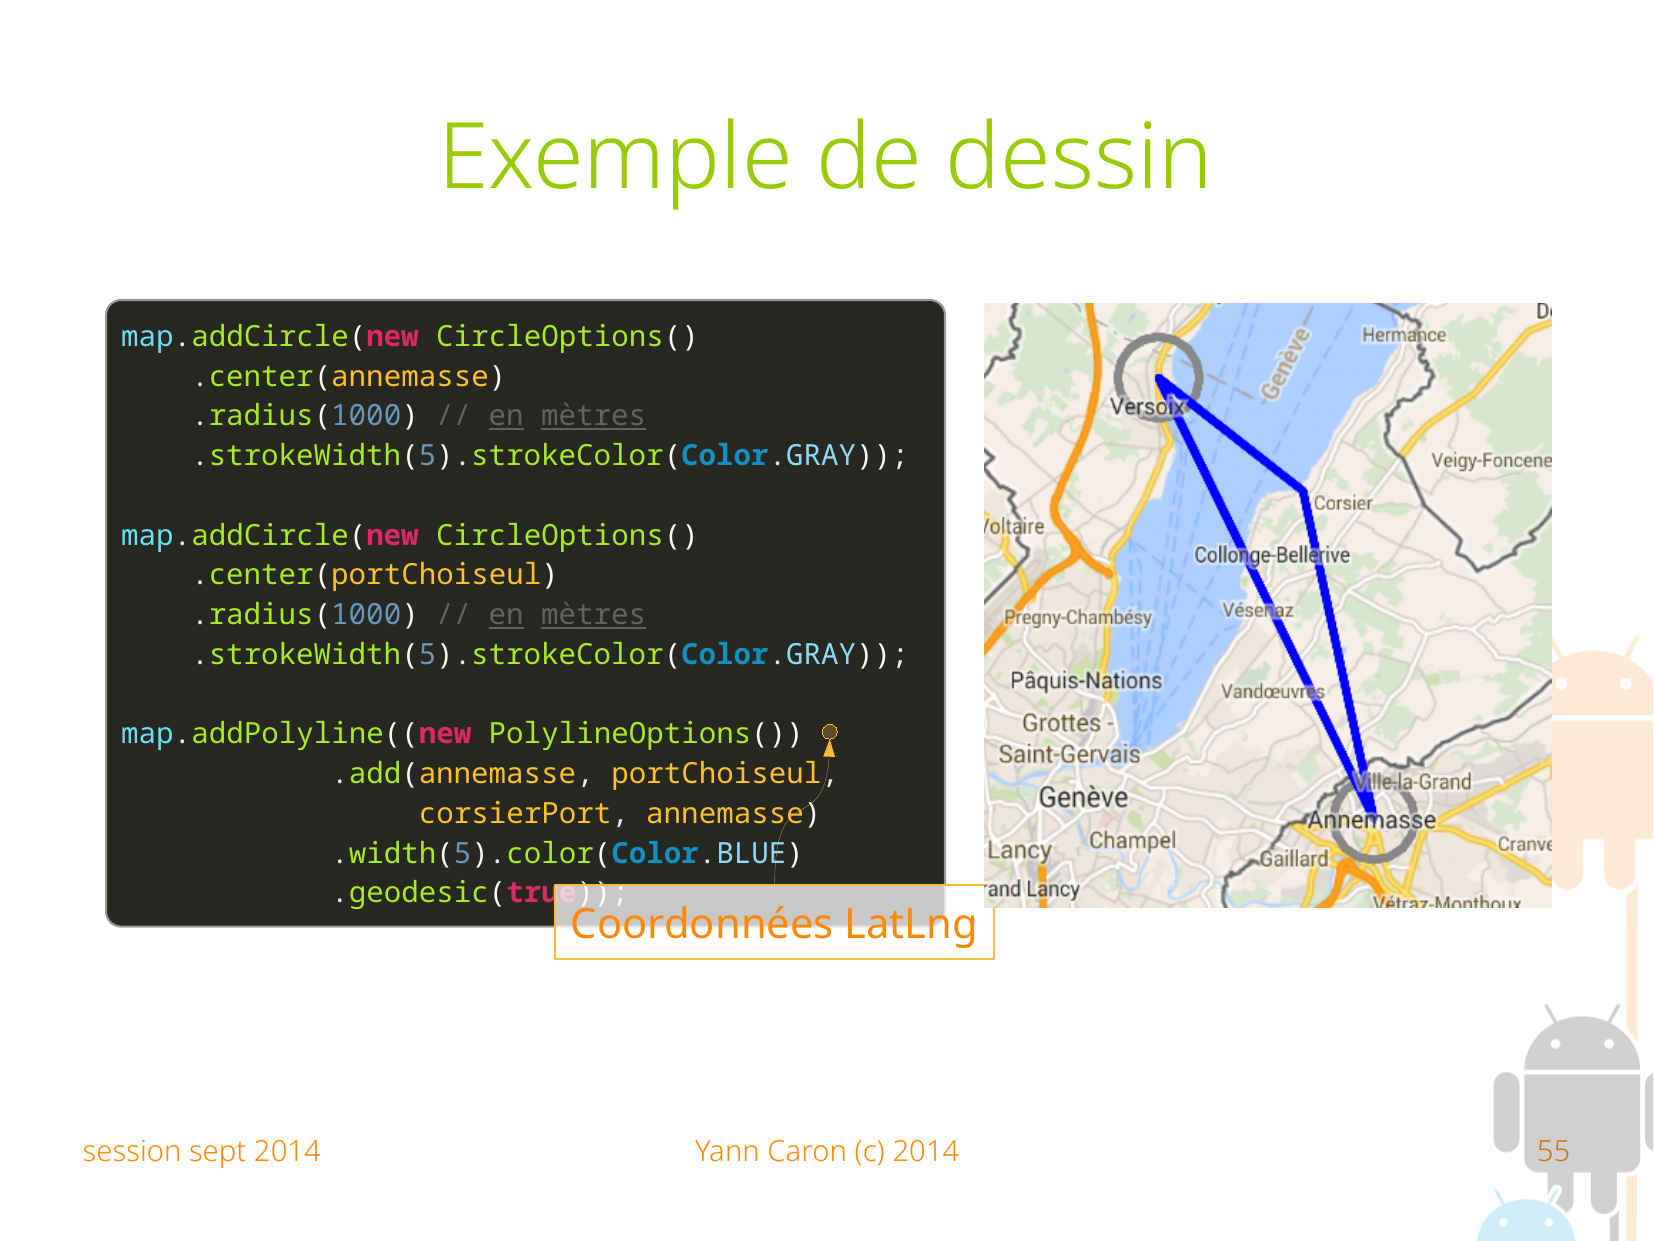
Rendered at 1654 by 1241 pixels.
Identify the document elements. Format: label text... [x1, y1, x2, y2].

title Exemple de dessin [82, 49, 1571, 257]
picture [240, 303, 1654, 1241]
text_box map.addCircle(new CircleOptions() .center(annemasse) .radius(1000) // en mètres .strokeWidth(5).strokeColor(Color.GRAY)); map.addCircle(new CircleOptions() .center(portChoiseul) .radius(1000) // en mètres .strokeWidth(5).strokeColor(Color.GRAY)); map.addPolyline((new PolylineOptions()) .add(annemasse, portChoiseul, corsierPort, annemasse) .width(5).color(Color.BLUE) .geodesic(true)); [106, 300, 946, 845]
text_box Coordonnées LatLng [555, 885, 973, 951]
text_box [822, 724, 838, 739]
